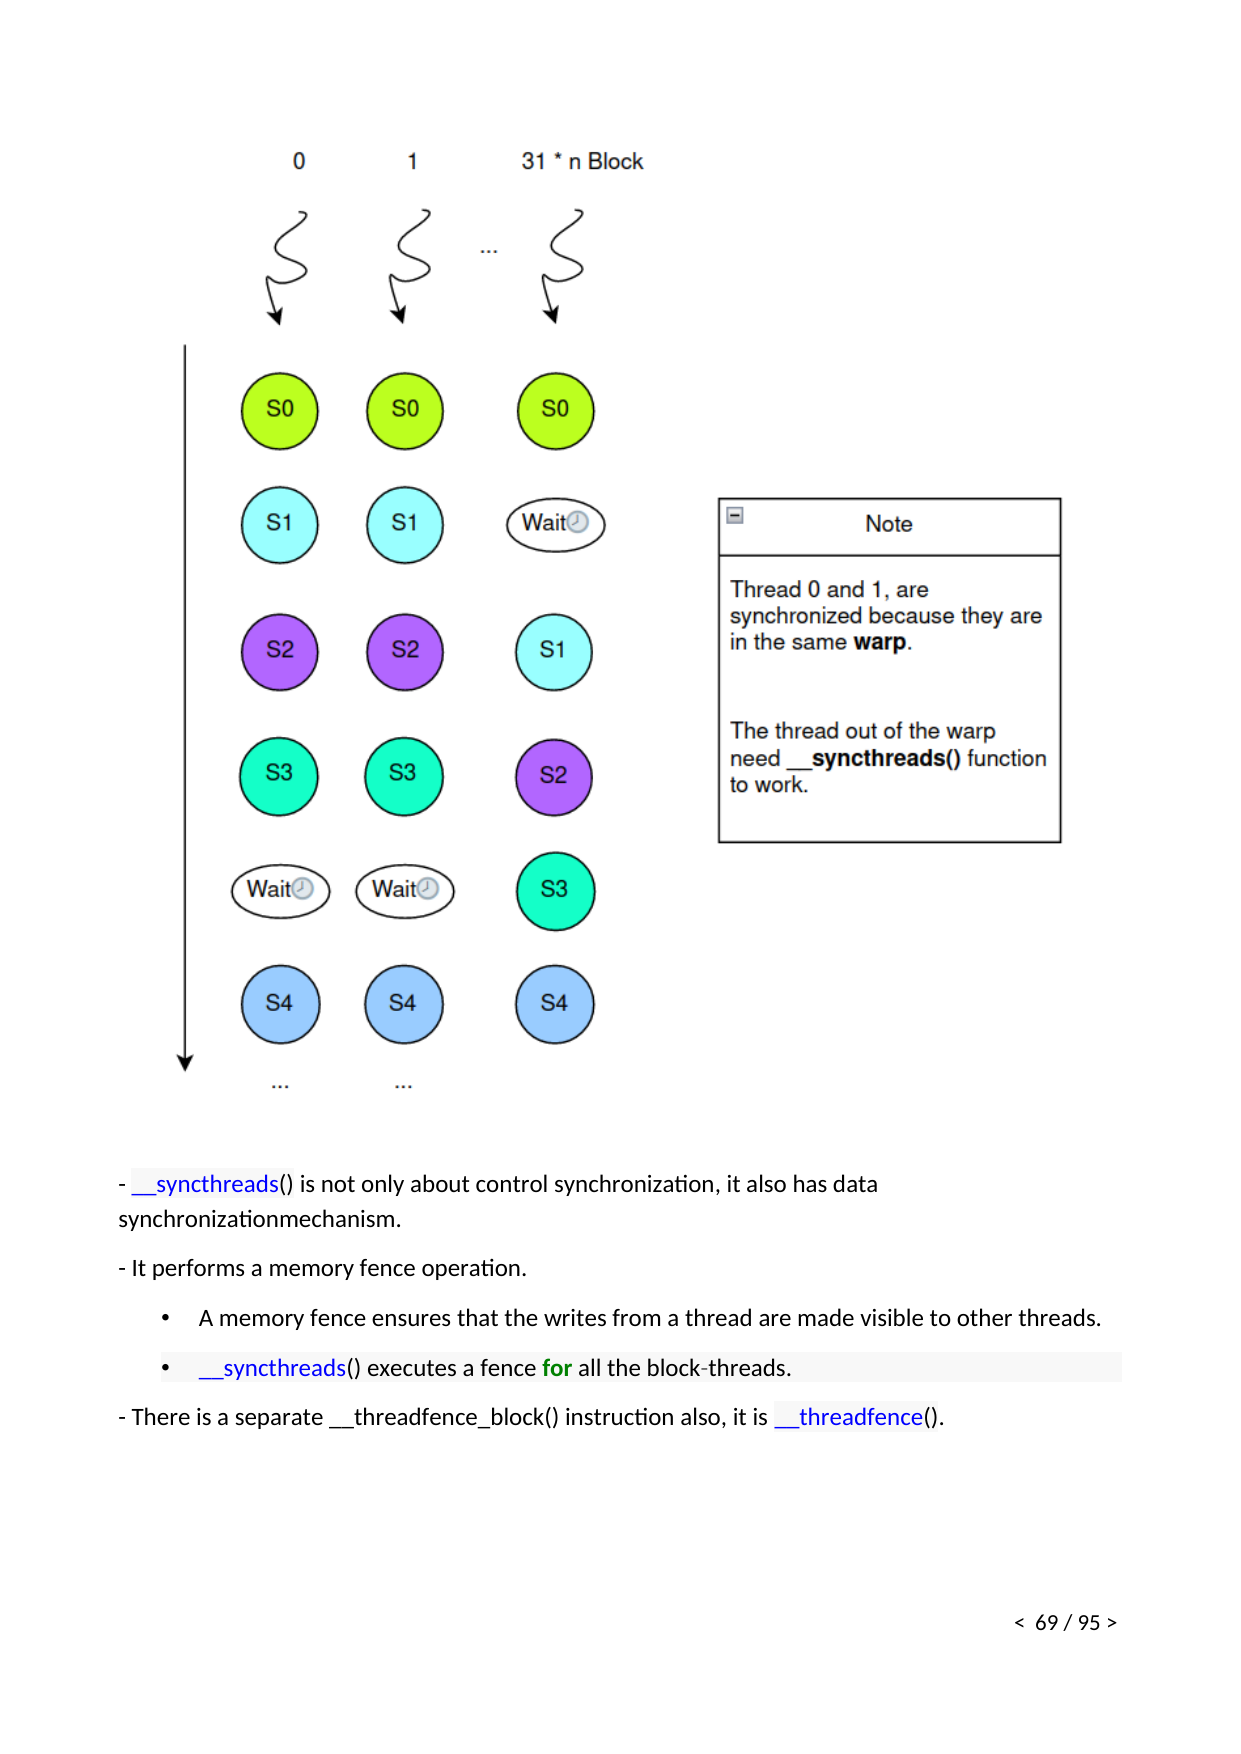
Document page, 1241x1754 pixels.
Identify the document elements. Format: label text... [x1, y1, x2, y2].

text - It performs a memory fence operation. [118, 1253, 1122, 1283]
list __syncthreads() executes a fence for all the block-threads. [161, 1352, 1122, 1382]
text - __syncthreads() is not only about control synchronization, it also has data synchronizationmechanism. [118, 1168, 1122, 1233]
picture [156, 147, 1085, 1100]
text - There is a separate __threadfence_block() instruction also, it is __threadfence(). [118, 1401, 1122, 1432]
list A memory fence ensures that the writes from a thread are made visible to other threads. [161, 1302, 1122, 1333]
